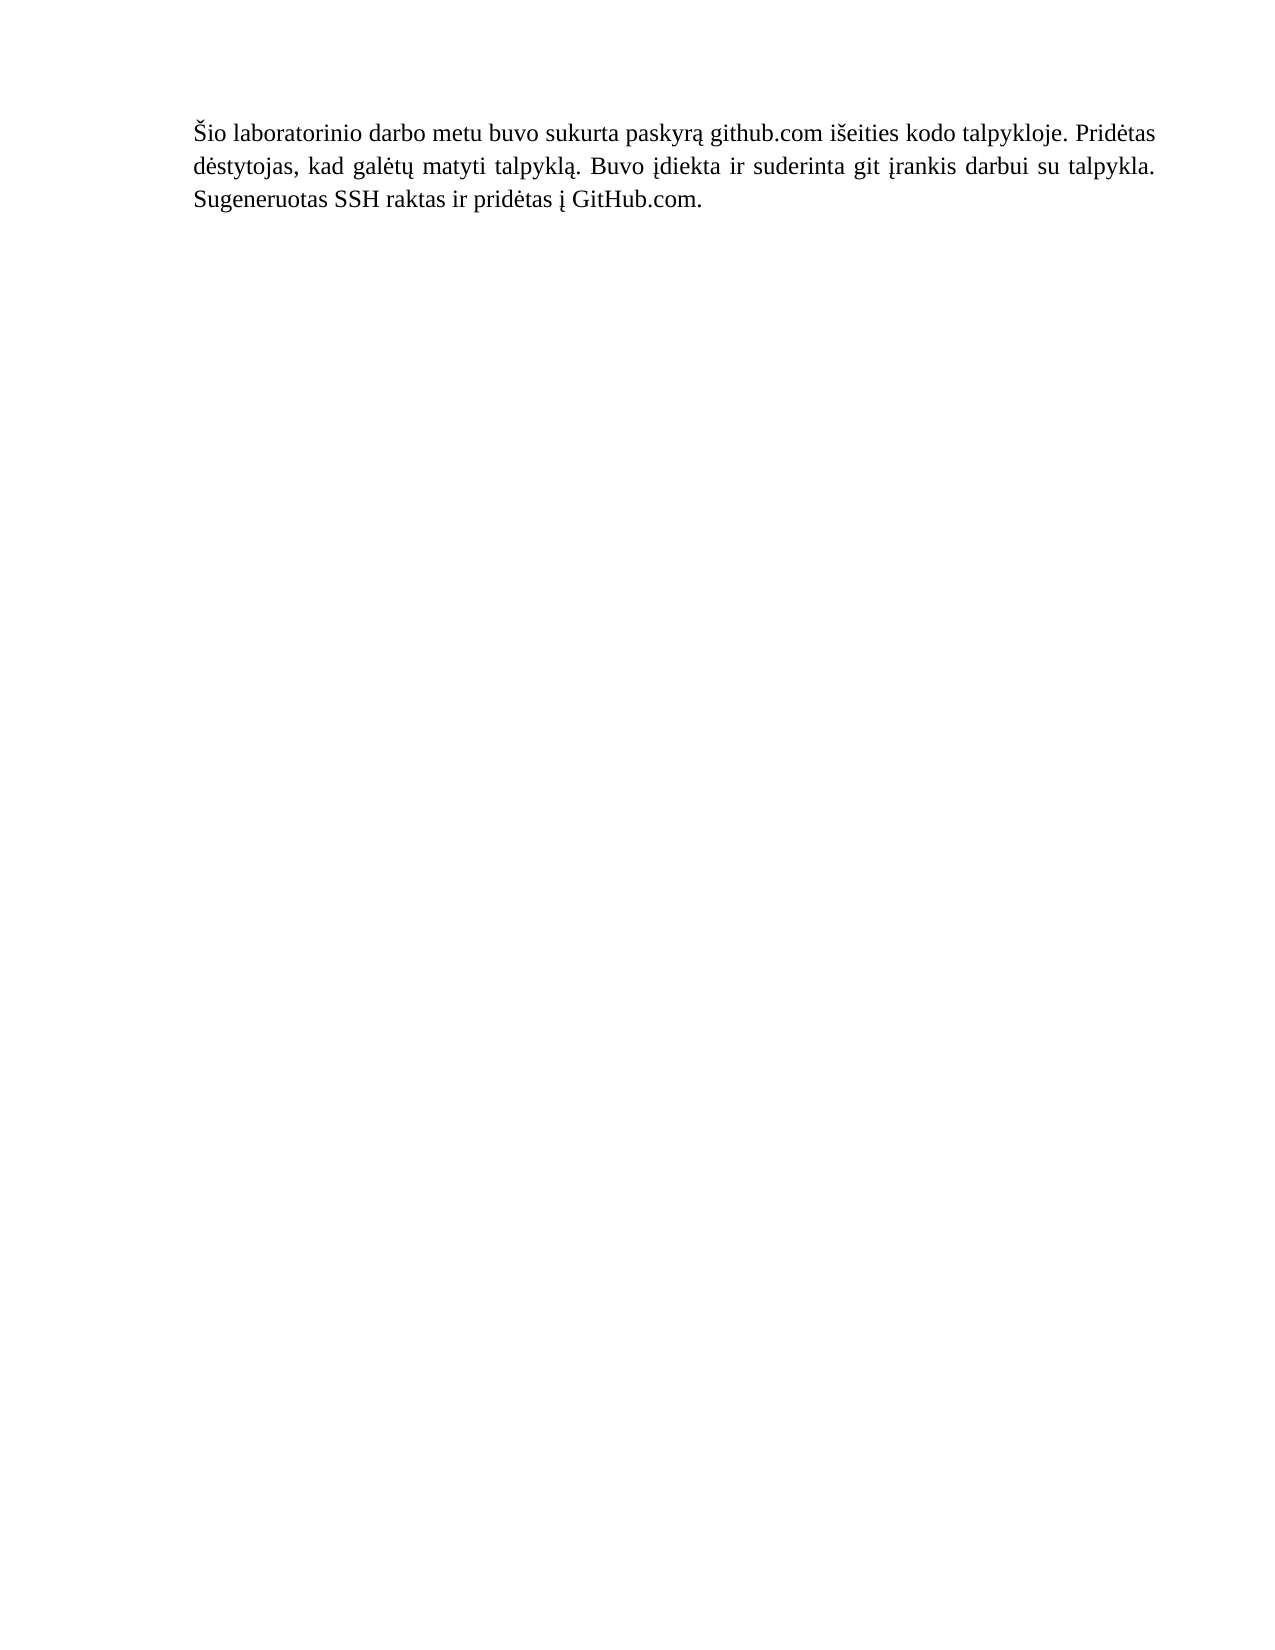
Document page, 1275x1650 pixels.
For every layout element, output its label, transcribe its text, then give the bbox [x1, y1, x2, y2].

text Šio laboratorinio darbo metu buvo sukurta paskyrą github.com išeities kodo talpykloje. Pridėtas dėstytojas, kad galėtų matyti talpyklą. Buvo įdiekta ir suderinta git įrankis darbui su talpykla. Sugeneruotas SSH raktas ir pridėtas į GitHub.com. [193, 118, 1157, 213]
